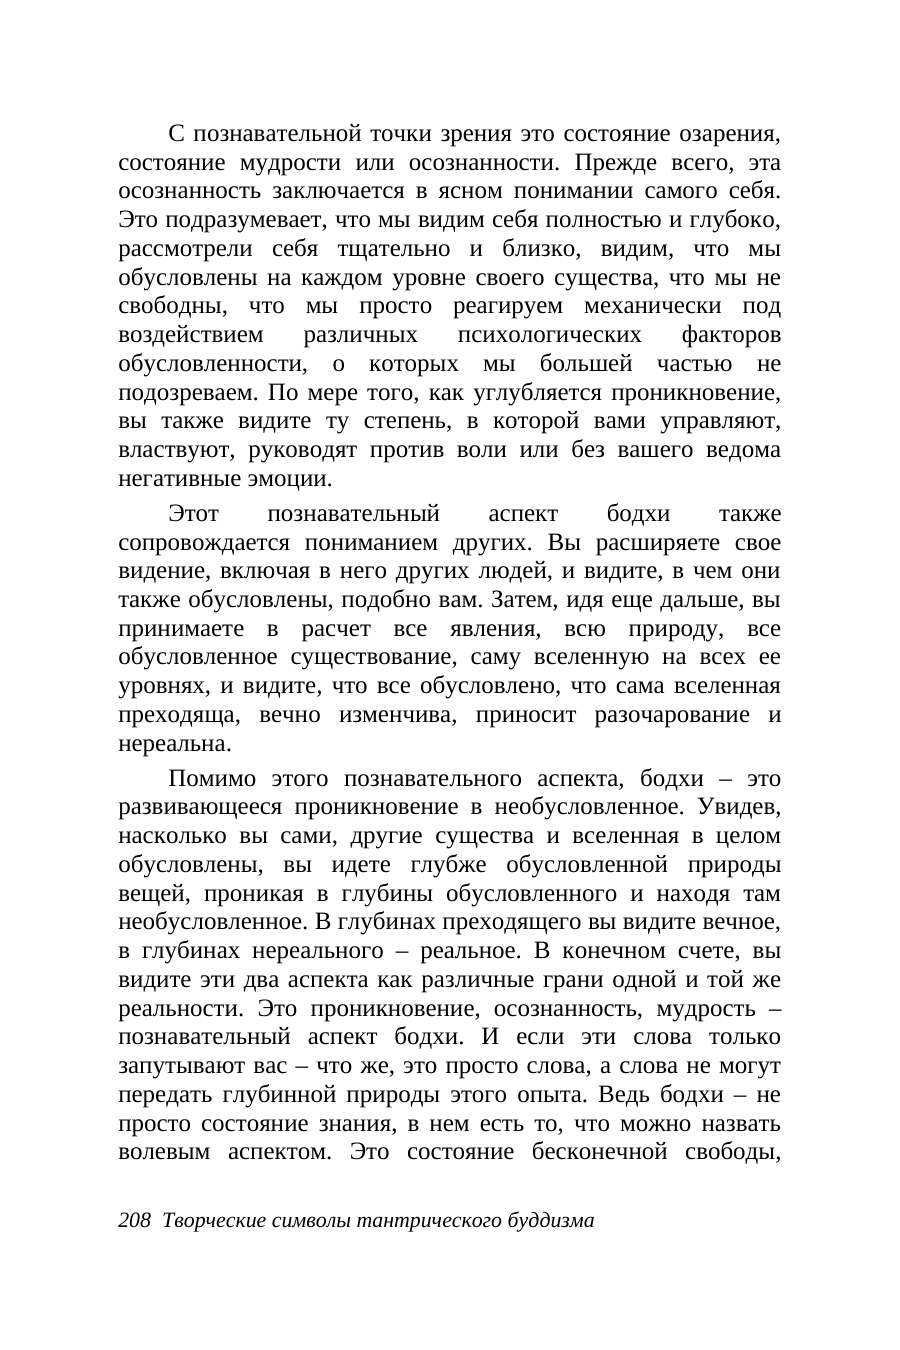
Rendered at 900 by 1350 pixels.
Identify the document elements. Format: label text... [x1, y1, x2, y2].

text Помимо этого познавательного аспекта, бодхи – это развивающееся проникновение в необусловленное. Увидев, насколько вы сами, другие существа и вселенная в целом обусловлены, вы идете глубже обусловленной природы вещей, проникая в глубины обусловленного и находя там необусловленное. В глубинах преходящего вы видите вечное, в глубинах нереального – реальное. В конечном счете, вы видите эти два аспекта как различные грани одной и той же реальности. Это проникновение, осознанность, мудрость – познавательный аспект бодхи. И если эти слова только запутывают вас – что же, это просто слова, а слова не могут передать глубинной природы этого опыта. Ведь бодхи – не просто состояние знания, в нем есть то, что можно назвать волевым аспектом. Это состояние бесконечной свободы, [118, 763, 782, 1165]
text Этот познавательный аспект бодхи также сопровождается пониманием других. Вы расширяете свое видение, включая в него других людей, и видите, в чем они также обусловлены, подобно вам. Затем, идя еще дальше, вы принимаете в расчет все явления, всю природу, все обусловленное существование, саму вселенную на всех ее уровнях, и видите, что все обусловлено, что сама вселенная преходяща, вечно изменчива, приносит разочарование и нереальна. [118, 498, 782, 757]
text С познавательной точки зрения это состояние озарения, состояние мудрости или осознанности. Прежде всего, эта осознанность заключается в ясном понимании самого себя. Это подразумевает, что мы видим себя полностью и глубоко, рассмотрели себя тщательно и близко, видим, что мы обусловлены на каждом уровне своего существа, что мы не свободны, что мы просто реагируем механически под воздействием различных психологических факторов обусловленности, о которых мы большей частью не подозреваем. По мере того, как углубляется проникновение, вы также видите ту степень, в которой вами управляют, властвуют, руководят против воли или без вашего ведома негативные эмоции. [118, 118, 782, 492]
